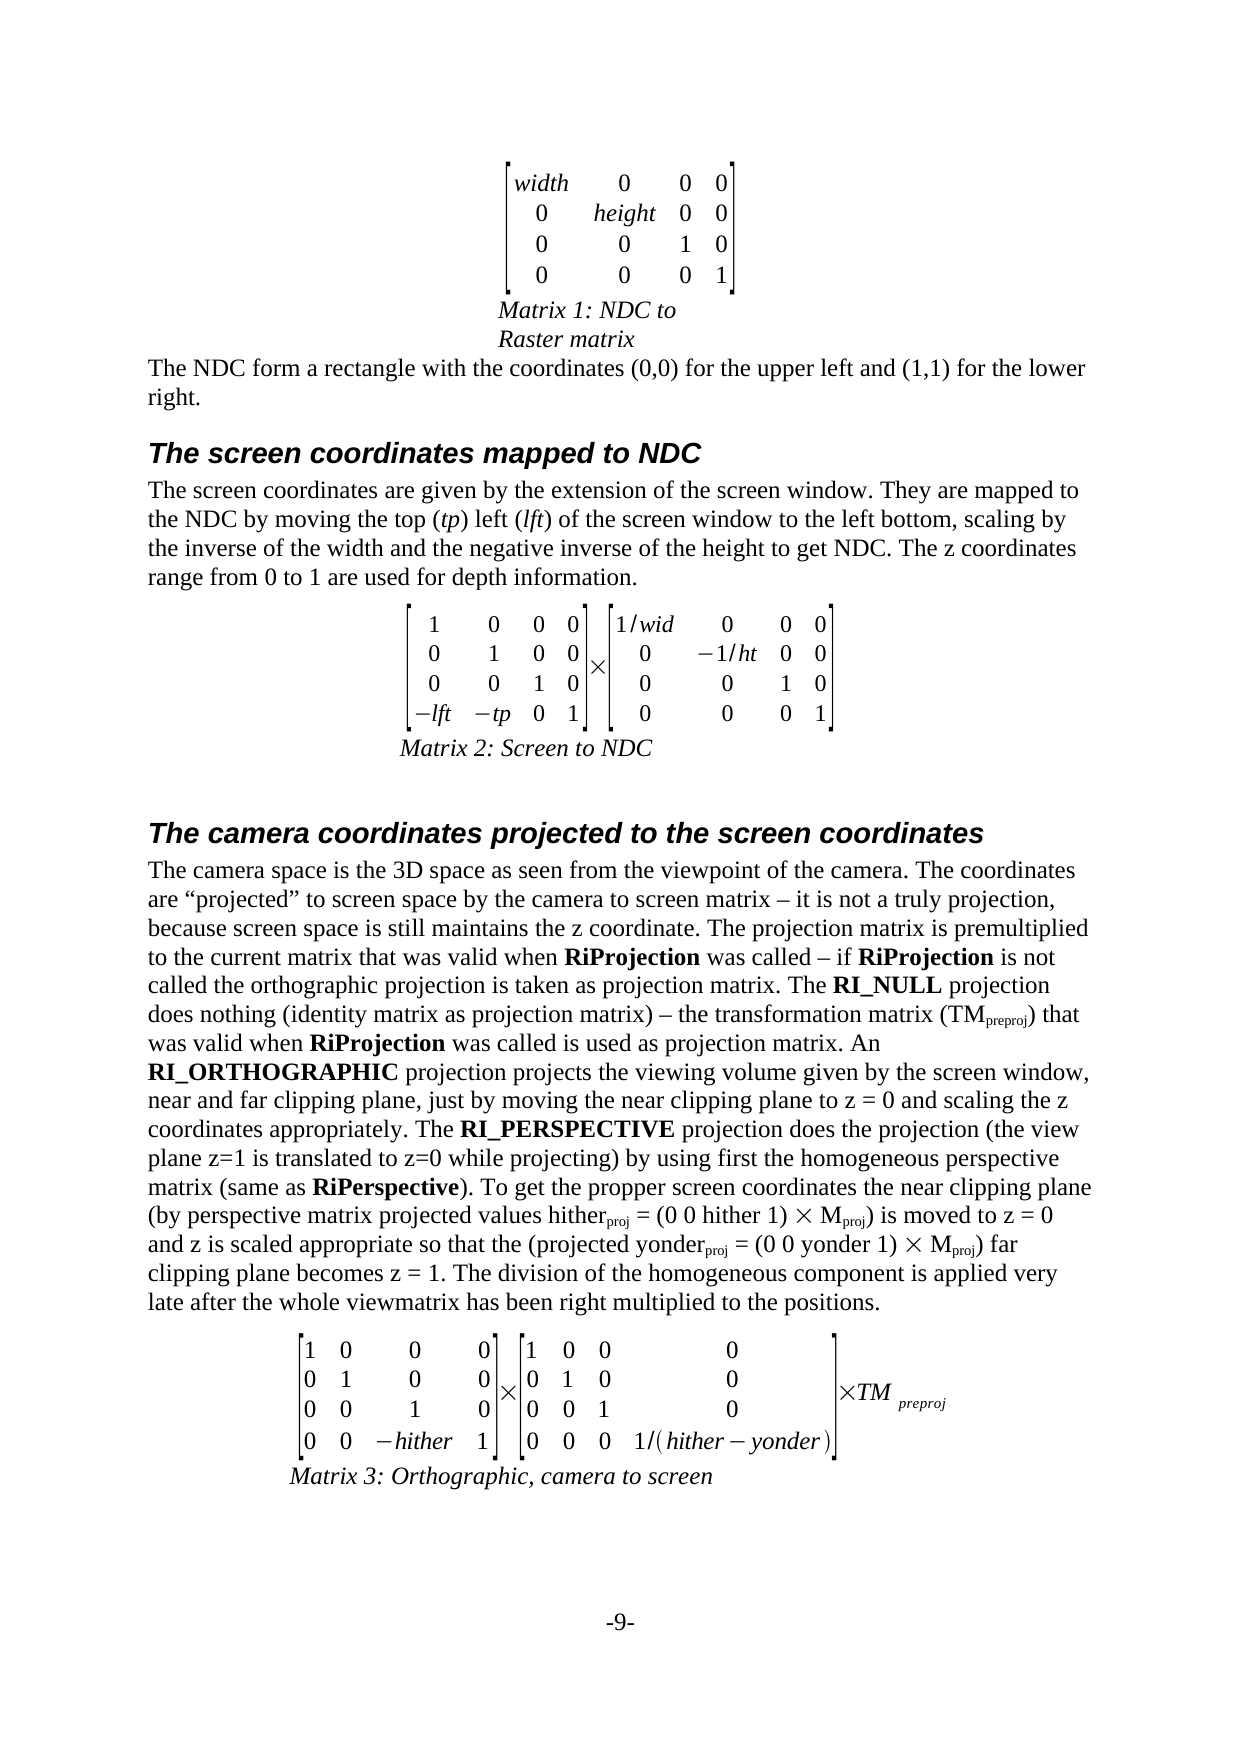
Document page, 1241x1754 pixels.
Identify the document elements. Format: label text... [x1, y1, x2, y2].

text Matrix 1: NDC to Raster matrix [498, 160, 742, 353]
subtitle The screen coordinates mapped to NDC [148, 436, 1092, 469]
text Matrix 2: Screen to NDC [399, 603, 841, 762]
subtitle The camera coordinates projected to the screen coordinates [148, 816, 1092, 849]
text The camera space is the 3D space as seen from the viewpoint of the camera. The coordinates are “projected” to screen space by the camera to screen matrix – it is not a truly projection, because screen space is still maintains the z coordinate. The projection matrix is premultiplied to the current matrix that was valid when RiProjection was called – if RiProjection is not called the orthographic projection is taken as projection matrix. The RI_NULL projection does nothing (identity matrix as projection matrix) – the transformation matrix (TMpreproj) that was valid when RiProjection was called is used as projection matrix. An RI_ORTHOGRAPHIC projection projects the viewing volume given by the screen window, near and far clipping plane, just by moving the near clipping plane to z = 0 and scaling the z coordinates appropriately. The RI_PERSPECTIVE projection does the projection (the view plane z=1 is translated to z=0 while projecting) by using first the homogeneous perspective matrix (same as RiPerspective). To get the propper screen coordinates the near clipping plane (by perspective matrix projected values hitherproj = (0 0 hither 1) ´ Mproj) is moved to z = 0 and z is scaled appropriate so that the (projected yonderproj = (0 0 yonder 1) ´ Mproj) far clipping plane becomes z = 1. The division of the homogeneous component is applied very late after the whole viewmatrix has been right multiplied to the positions. [148, 856, 1092, 1316]
text The NDC form a rectangle with the coordinates (0,0) for the upper left and (1,1) for the lower right. [148, 353, 1092, 411]
text Matrix 3: Orthographic, camera to screen [289, 1328, 951, 1489]
text The screen coordinates are given by the extension of the screen window. They are mapped to the NDC by moving the top (tp) left (lft) of the screen window to the left bottom, scaling by the inverse of the width and the negative inverse of the height to get NDC. The z coordinates range from 0 to 1 are used for depth information. [148, 475, 1092, 590]
